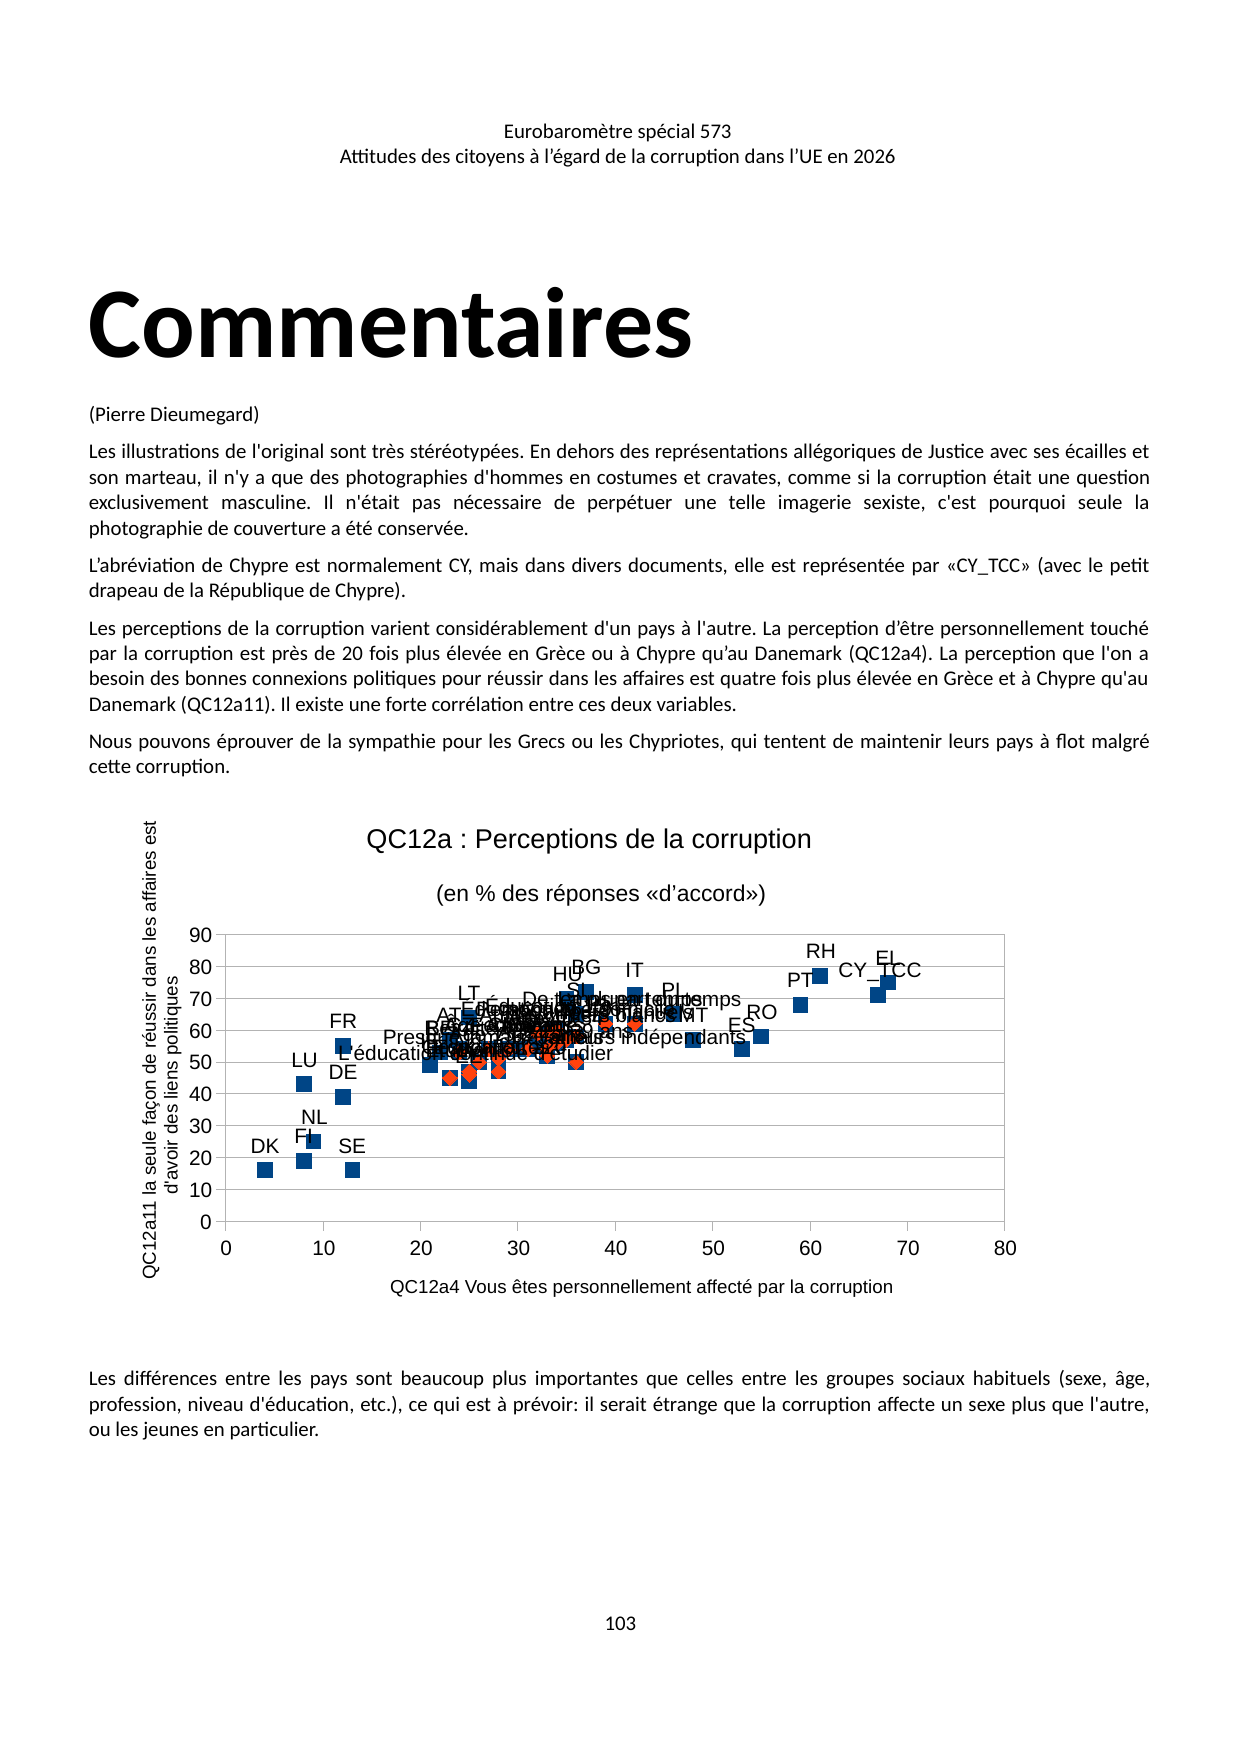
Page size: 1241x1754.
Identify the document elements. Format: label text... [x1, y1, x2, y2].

subtitle Commentaires [88, 261, 1152, 383]
text Les différences entre les pays sont beaucoup plus importantes que celles entre les groupes sociaux habituels (sexe, âge, profession, niveau d'éducation, etc.), ce qui est à prévoir: il serait étrange que la corruption affecte un sexe plus que l'autre, ou les jeunes en particulier. [88, 1365, 1152, 1442]
text (Pierre Dieumegard) [88, 401, 1152, 427]
text L’abréviation de Chypre est normalement CY, mais dans divers documents, elle est représentée par «CY_TCC» (avec le petit drapeau de la République de Chypre). [88, 552, 1152, 603]
text Nous pouvons éprouver de la sympathie pour les Grecs ou les Chypriotes, qui tentent de maintenir leurs pays à flot malgré cette corruption. [88, 728, 1152, 779]
text Les illustrations de l'original sont très stéréotypées. En dehors des représentations allégoriques de Justice avec ses écailles et son marteau, il n'y a que des photographies d'hommes en costumes et cravates, comme si la corruption était une question exclusivement masculine. Il n'était pas nécessaire de perpétuer une telle imagerie sexiste, c'est pourquoi seule la photographie de couverture a été conservée. [88, 438, 1152, 540]
text Les perceptions de la corruption varient considérablement d'un pays à l'autre. La perception d’être personnellement touché par la corruption est près de 20 fois plus élevée en Grèce ou à Chypre qu’au Danemark (QC12a4). La perception que l'on a besoin des bonnes connexions politiques pour réussir dans les affaires est quatre fois plus élevée en Grèce et à Chypre qu'au Danemark (QC12a11). Il existe une forte corrélation entre ces deux variables. [88, 615, 1152, 716]
